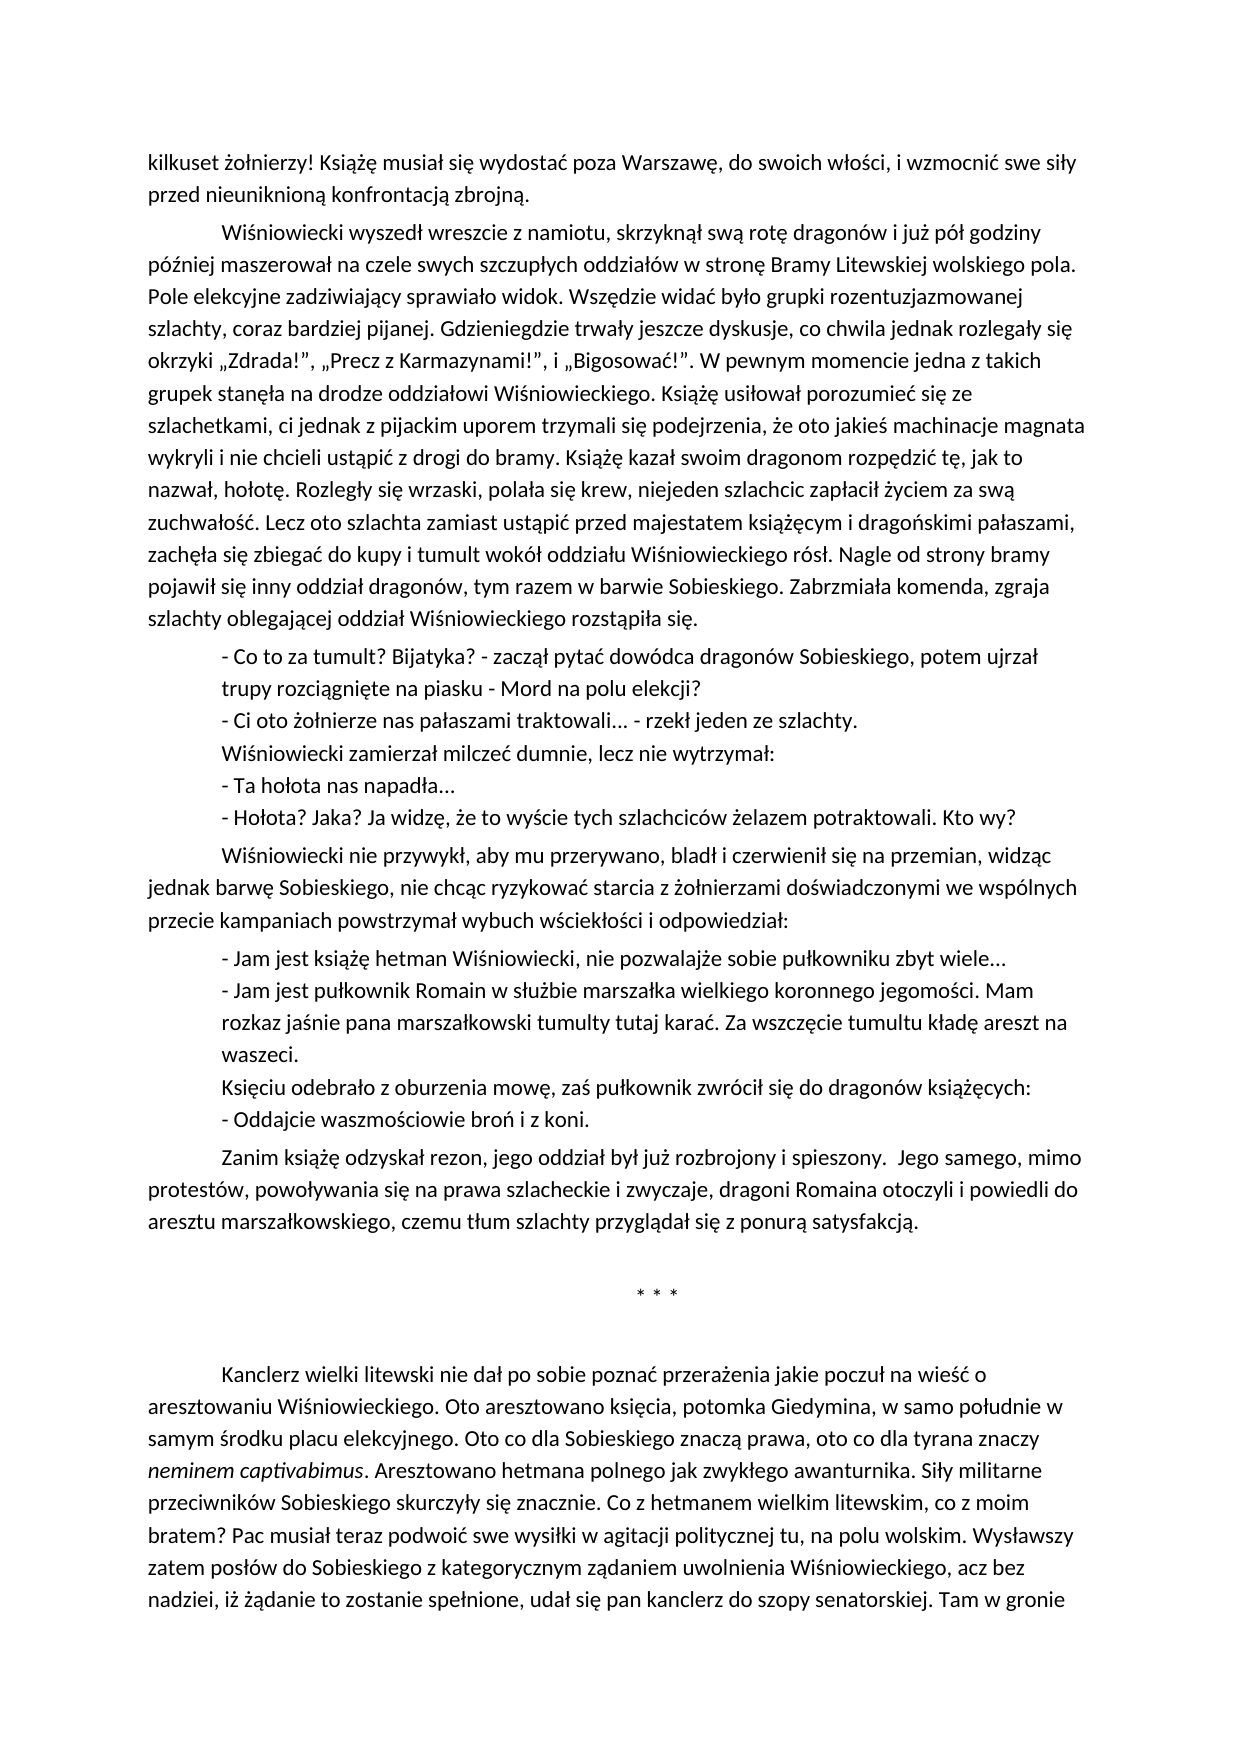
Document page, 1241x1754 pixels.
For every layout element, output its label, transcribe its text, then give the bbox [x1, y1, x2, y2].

text - Ci oto żołnierze nas pałaszami traktowali... - rzekł jeden ze szlachty. [221, 707, 1093, 735]
text Księciu odebrało z oburzenia mowę, zaś pułkownik zwrócił się do dragonów książęcych: [221, 1073, 1093, 1101]
text Wiśniowiecki wyszedł wreszcie z namiotu, skrzyknął swą rotę dragonów i już pół godziny później maszerował na czele swych szczupłych oddziałów w stronę Bramy Litewskiej wolskiego pola. Pole elekcyjne zadziwiający sprawiało widok. Wszędzie widać było grupki rozentuzjazmowanej szlachty, coraz bardziej pijanej. Gdzieniegdzie trwały jeszcze dyskusje, co chwila jednak rozlegały się okrzyki „Zdrada!”, „Precz z Karmazynami!”, i „Bigosować!”. W pewnym momencie jedna z takich grupek stanęła na drodze oddziałowi Wiśniowieckiego. Książę usiłował porozumieć się ze szlachetkami, ci jednak z pijackim uporem trzymali się podejrzenia, że oto jakieś machinacje magnata wykryli i nie chcieli ustąpić z drogi do bramy. Książę kazał swoim dragonom rozpędzić tę, jak to nazwał, hołotę. Rozległy się wrzaski, polała się krew, niejeden szlachcic zapłacił życiem za swą zuchwałość. Lecz oto szlachta zamiast ustąpić przed majestatem książęcym i dragońskimi pałaszami, zachęła się zbiegać do kupy i tumult wokół oddziału Wiśniowieckiego rósł. Nagle od strony bramy pojawił się inny oddział dragonów, tym razem w barwie Sobieskiego. Zabrzmiała komenda, zgraja szlachty oblegającej oddział Wiśniowieckiego rozstąpiła się. [148, 218, 1093, 632]
text * * * [148, 1283, 1093, 1312]
text - Hołota? Jaka? Ja widzę, że to wyście tych szlachciców żelazem potraktowali. Kto wy? [221, 803, 1093, 831]
text kilkuset żołnierzy! Książę musiał się wydostać poza Warszawę, do swoich włości, i wzmocnić swe siły przed nieuniknioną konfrontacją zbrojną. [148, 148, 1093, 208]
text - Oddajcie waszmościowie broń i z koni. [221, 1105, 1093, 1133]
text - Ta hołota nas napadła... [221, 771, 1093, 799]
text Zanim książę odzyskał rezon, jego oddział był już rozbrojony i spieszony. Jego samego, mimo protestów, powoływania się na prawa szlacheckie i zwyczaje, dragoni Romaina otoczyli i powiedli do aresztu marszałkowskiego, czemu tłum szlachty przyglądał się z ponurą satysfakcją. [148, 1143, 1093, 1235]
text - Jam jest pułkownik Romain w służbie marszałka wielkiego koronnego jegomości. Mam rozkaz jaśnie pana marszałkowski tumulty tutaj karać. Za wszczęcie tumultu kładę areszt na waszeci. [221, 976, 1093, 1068]
text Kanclerz wielki litewski nie dał po sobie poznać przerażenia jakie poczuł na wieść o aresztowaniu Wiśniowieckiego. Oto aresztowano księcia, potomka Giedymina, w samo południe w samym środku placu elekcyjnego. Oto co dla Sobieskiego znaczą prawa, oto co dla tyrana znaczy neminem captivabimus. Aresztowano hetmana polnego jak zwykłego awanturnika. Siły militarne przeciwników Sobieskiego skurczyły się znacznie. Co z hetmanem wielkim litewskim, co z moim bratem? Pac musiał teraz podwoić swe wysiłki w agitacji politycznej tu, na polu wolskim. Wysławszy zatem posłów do Sobieskiego z kategorycznym ządaniem uwolnienia Wiśniowieckiego, acz bez nadziei, iż żądanie to zostanie spełnione, udał się pan kanclerz do szopy senatorskiej. Tam w gronie [148, 1360, 1093, 1613]
text - Jam jest książę hetman Wiśniowiecki, nie pozwalajże sobie pułkowniku zbyt wiele... [221, 944, 1093, 972]
text Wiśniowiecki zamierzał milczeć dumnie, lecz nie wytrzymał: [221, 739, 1093, 767]
text - Co to za tumult? Bijatyka? - zaczął pytać dowódca dragonów Sobieskiego, potem ujrzał trupy rozciągnięte na piasku - Mord na polu elekcji? [221, 642, 1093, 702]
text Wiśniowiecki nie przywykł, aby mu przerywano, bladł i czerwienił się na przemian, widząc jednak barwę Sobieskiego, nie chcąc ryzykować starcia z żołnierzami doświadczonymi we wspólnych przecie kampaniach powstrzymał wybuch wściekłości i odpowiedział: [148, 841, 1093, 934]
